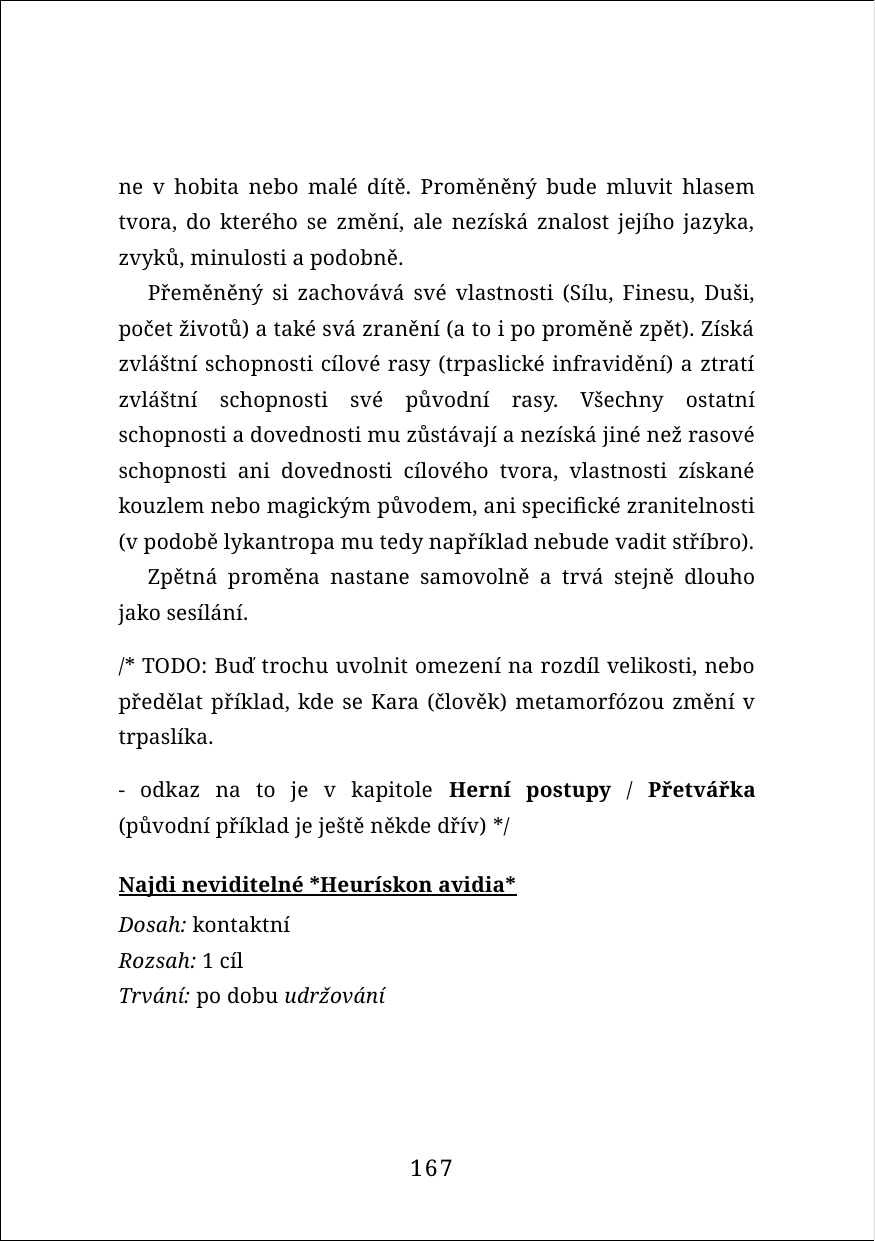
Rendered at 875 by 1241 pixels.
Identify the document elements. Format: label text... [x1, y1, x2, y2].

text ne v hobita nebo malé dítě. Proměněný bude mluvit hlasem tvora, do kterého se změní, ale nezíská znalost jejího jazyka, zvyků, minulosti a podobně. Přeměněný si zachovává své vlastnosti (Sílu, Finesu, Duši, počet životů) a také svá zranění (a to i po proměně zpět). Získá zvláštní schopnosti cílové rasy (trpaslické infravidění) a ztratí zvláštní schopnosti své původní rasy. Všechny ostatní schopnosti a dovednosti mu zůstávají a nezíská jiné než rasové schopnosti ani dovednosti cílového tvora, vlastnosti získané kouzlem nebo magickým původem, ani specifické zranitelnosti (v podobě lykantropa mu tedy například nebude vadit stříbro). Zpětná proměna nastane samovolně a trvá stejně dlouho jako sesílání. [118, 172, 756, 626]
text Dosah: kontaktní Rozsah: 1 cíl Trvání: po dobu udržování [118, 910, 756, 1010]
subtitle Najdi neviditelné *Heurískon avidia* [118, 870, 756, 899]
text - odkaz na to je v kapitole Herní postupy / Přetvářka (původní příklad je ještě někde dřív) */ [118, 776, 756, 839]
text /* TODO: Buď trochu uvolnit omezení na rozdíl velikosti, nebo předělat příklad, kde se Kara (člověk) metamorfózou změní v trpaslíka. [118, 651, 756, 751]
